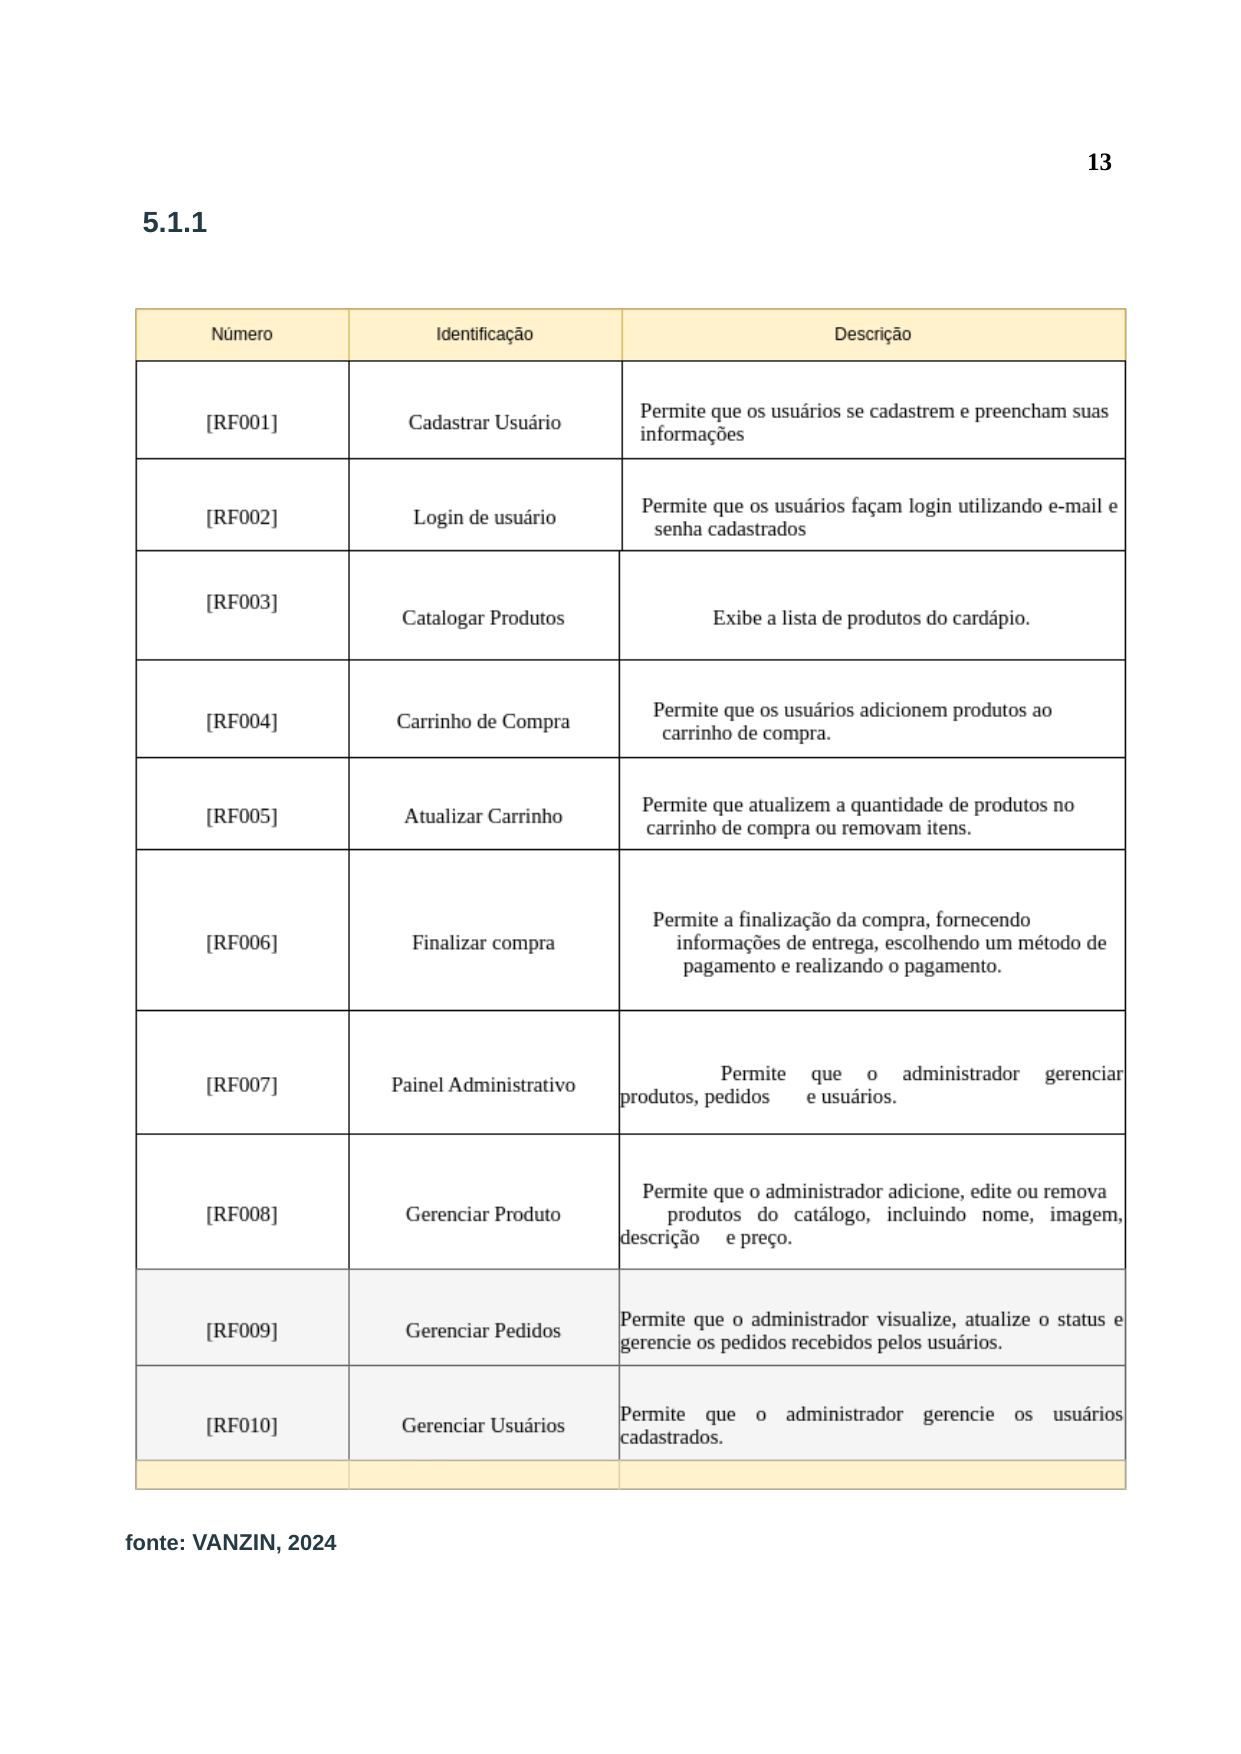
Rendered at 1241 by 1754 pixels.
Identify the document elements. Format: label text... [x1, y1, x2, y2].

text 5.1.1 [118, 205, 1122, 239]
text fonte: VANZIN, 2024 [118, 1527, 1122, 1556]
picture [130, 303, 1135, 1490]
